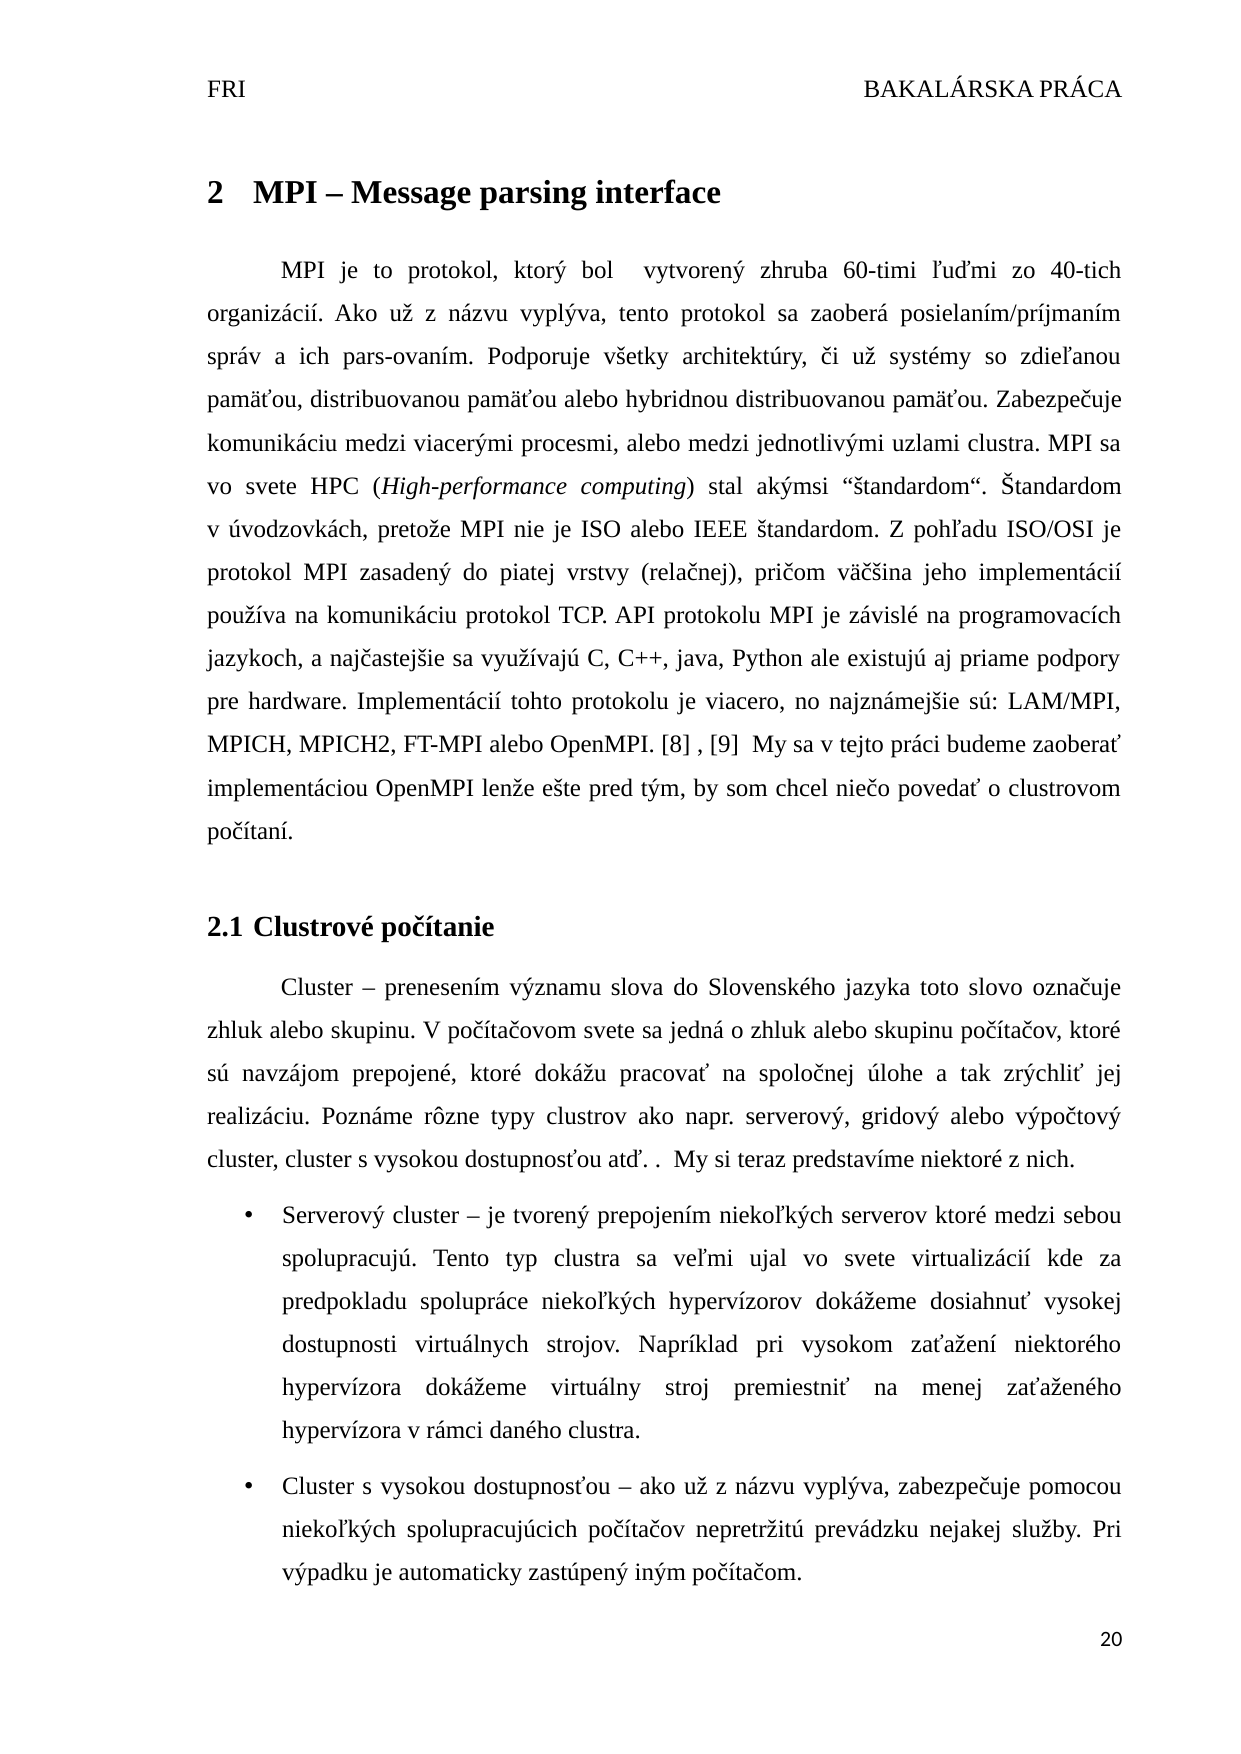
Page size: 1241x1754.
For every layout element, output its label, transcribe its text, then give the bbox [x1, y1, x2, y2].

subtitle Clustrové počítanie [207, 909, 1122, 942]
text MPI je to protokol, ktorý bol vytvorený zhruba 60-timi ľuďmi zo 40-tich organizácií. Ako už z názvu vyplýva, tento protokol sa zaoberá posielaním/príjmaním správ a ich pars-ovaním. Podporuje všetky architektúry, či už systémy so zdieľanou pamäťou, distribuovanou pamäťou alebo hybridnou distribuovanou pamäťou. Zabezpečuje komunikáciu medzi viacerými procesmi, alebo medzi jednotlivými uzlami clustra. MPI sa vo svete HPC (High-performance computing) stal akýmsi “štandardom“. Štandardom v úvodzovkách, pretože MPI nie je ISO alebo IEEE štandardom. Z pohľadu ISO/OSI je protokol MPI zasadený do piatej vrstvy (relačnej), pričom väčšina jeho implementácií používa na komunikáciu protokol TCP. API protokolu MPI je závislé na programovacích jazykoch, a najčastejšie sa využívajú C, C++, java, Python ale existujú aj priame podpory pre hardware. Implementácií tohto protokolu je viacero, no najznámejšie sú: LAM/MPI, MPICH, MPICH2, FT-MPI alebo OpenMPI. [8] , [9] My sa v tejto práci budeme zaoberať implementáciou OpenMPI lenže ešte pred tým, by som chcel niečo povedať o clustrovom počítaní. [207, 255, 1122, 844]
text Cluster – prenesením významu slova do Slovenského jazyka toto slovo označuje zhluk alebo skupinu. V počítačovom svete sa jedná o zhluk alebo skupinu počítačov, ktoré sú navzájom prepojené, ktoré dokážu pracovať na spoločnej úlohe a tak zrýchliť jej realizáciu. Poznáme rôzne typy clustrov ako napr. serverový, gridový alebo výpočtový cluster, cluster s vysokou dostupnosťou atď. . My si teraz predstavíme niektoré z nich. [207, 972, 1122, 1173]
list Serverový cluster – je tvorený prepojením niekoľkých serverov ktoré medzi sebou spolupracujú. Tento typ clustra sa veľmi ujal vo svete virtualizácií kde za predpokladu spolupráce niekoľkých hypervízorov dokážeme dosiahnuť vysokej dostupnosti virtuálnych strojov. Napríklad pri vysokom zaťažení niektorého hypervízora dokážeme virtuálny stroj premiestniť na menej zaťaženého hypervízora v rámci daného clustra. [244, 1200, 1122, 1444]
subtitle MPI – Message parsing interface [207, 173, 1122, 211]
list Cluster s vysokou dostupnosťou – ako už z názvu vyplýva, zabezpečuje pomocou niekoľkých spolupracujúcich počítačov nepretržitú prevádzku nejakej služby. Pri výpadku je automaticky zastúpený iným počítačom. [244, 1471, 1122, 1586]
